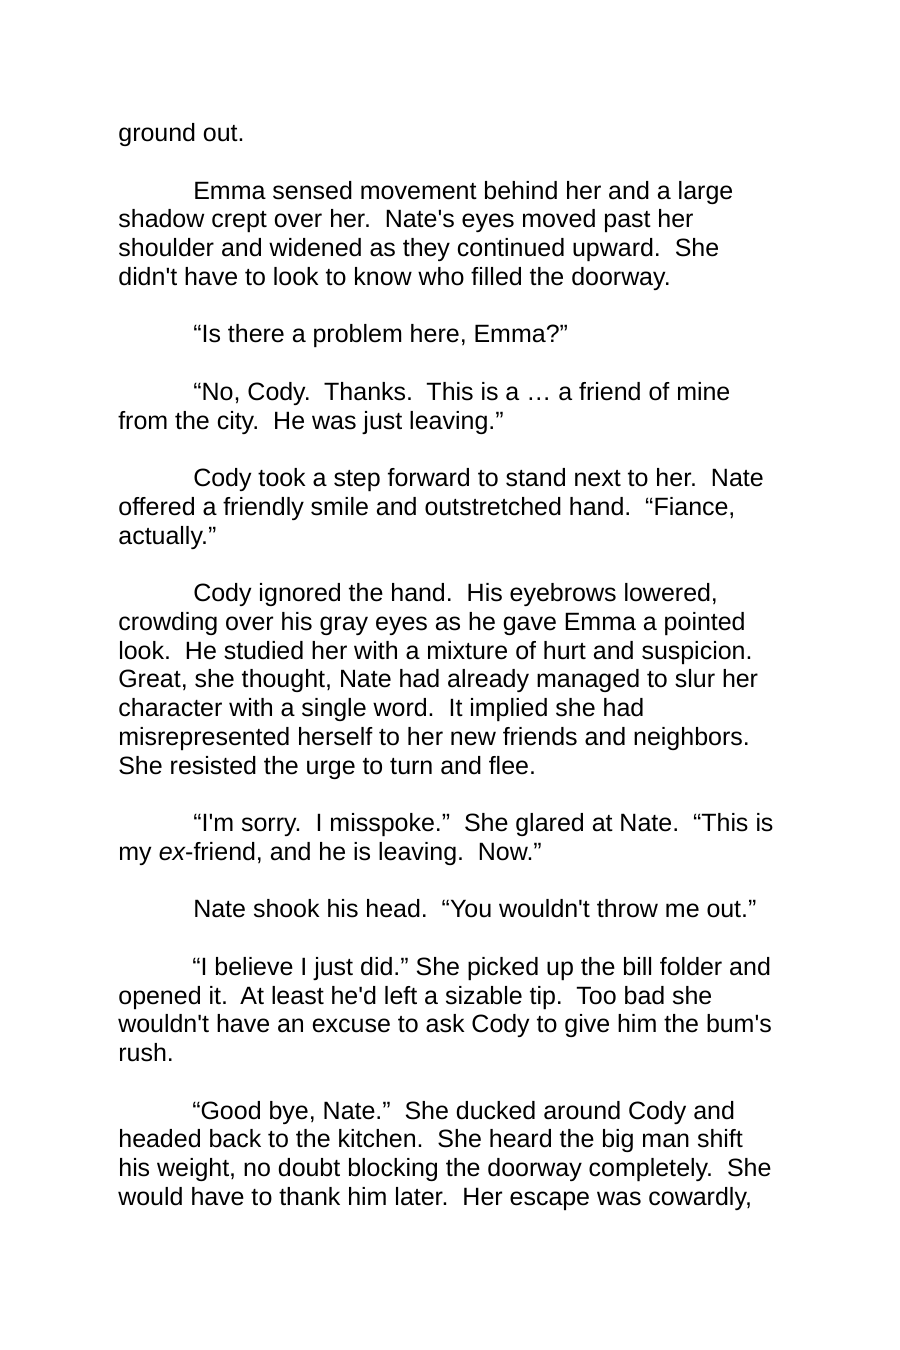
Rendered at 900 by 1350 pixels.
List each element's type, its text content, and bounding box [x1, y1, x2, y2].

text Cody ignored the hand. His eyebrows lowered, crowding over his gray eyes as he gave Emma a pointed look. He studied her with a mixture of hurt and suspicion. Great, she thought, Nate had already managed to slur her character with a single word. It implied she had misrepresented herself to her new friends and neighbors. She resisted the urge to turn and flee. [118, 578, 782, 779]
text Cody took a step forward to stand next to her. Nate offered a friendly smile and outstretched hand. “Fiance, actually.” [118, 463, 782, 549]
text “Is there a problem here, Emma?” [118, 319, 782, 348]
text “I believe I just did.” She picked up the bill folder and opened it. At least he'd left a sizable tip. Too bad she wouldn't have an excuse to ask Cody to give him the bum's rush. [118, 952, 782, 1067]
text “No, Cody. Thanks. This is a … a friend of mine from the city. He was just leaving.” [118, 377, 782, 434]
text “I'm sorry. I misspoke.” She glared at Nate. “This is my ex-friend, and he is leaving. Now.” [118, 808, 782, 866]
text Nate shook his head. “You wouldn't throw me out.” [118, 894, 782, 923]
text “Good bye, Nate.” She ducked around Cody and headed back to the kitchen. She heard the big man shift his weight, no doubt blocking the doorway completely. She would have to thank him later. Her escape was cowardly, [118, 1096, 782, 1211]
text Emma sensed movement behind her and a large shadow crept over her. Nate's eyes moved past her shoulder and widened as they continued upward. She didn't have to look to know who filled the doorway. [118, 176, 782, 291]
text ground out. [118, 118, 782, 147]
